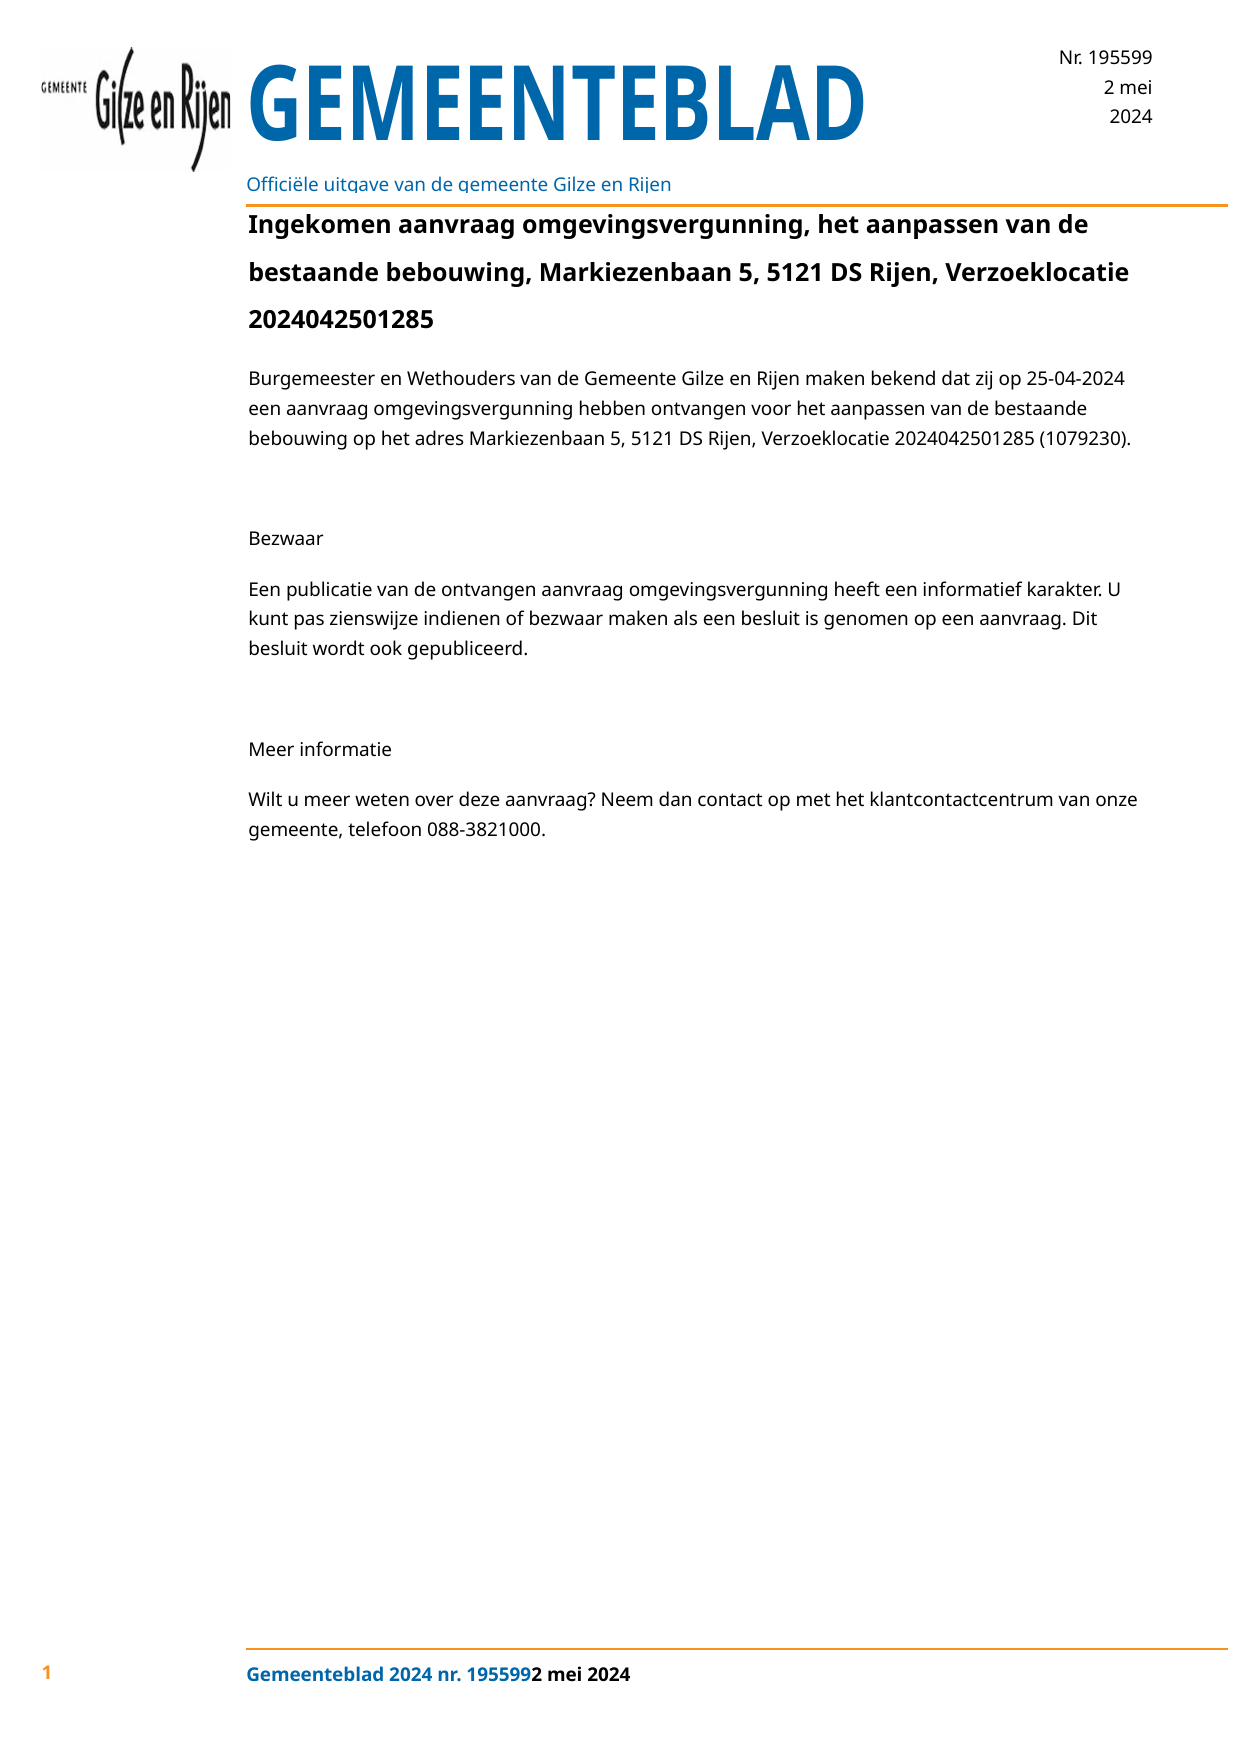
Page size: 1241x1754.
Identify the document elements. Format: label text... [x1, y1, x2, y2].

text Burgemeester en Wethouders van de Gemeente Gilze en Rijen maken bekend dat zij op 25-04-2024 een aanvraag omgevingsvergunning hebben ontvangen voor het aanpassen van de bestaande bebouwing op het adres Markiezenbaan 5, 5121 DS Rijen, Verzoeklocatie 2024042501285 (1079230). [248, 366, 1152, 450]
text Een publicatie van de ontvangen aanvraag omgevingsvergunning heeft een informatief karakter. U kunt pas zienswijze indienen of bezwaar maken als een besluit is genomen op een aanvraag. Dit besluit wordt ook gepubliceerd. [248, 576, 1152, 661]
text Meer informatie [248, 736, 1152, 762]
text Ingekomen aanvraag omgevingsvergunning, het aanpassen van de bestaande bebouwing, Markiezenbaan 5, 5121 DS Rijen, Verzoeklocatie 2024042501285 [248, 207, 1152, 336]
picture [41, 47, 231, 172]
text Wilt u meer weten over deze aanvraag? Neem dan contact op met het klantcontactcentrum van onze gemeente, telefoon 088-3821000. [248, 786, 1152, 842]
text Bezwaar [248, 526, 1152, 551]
